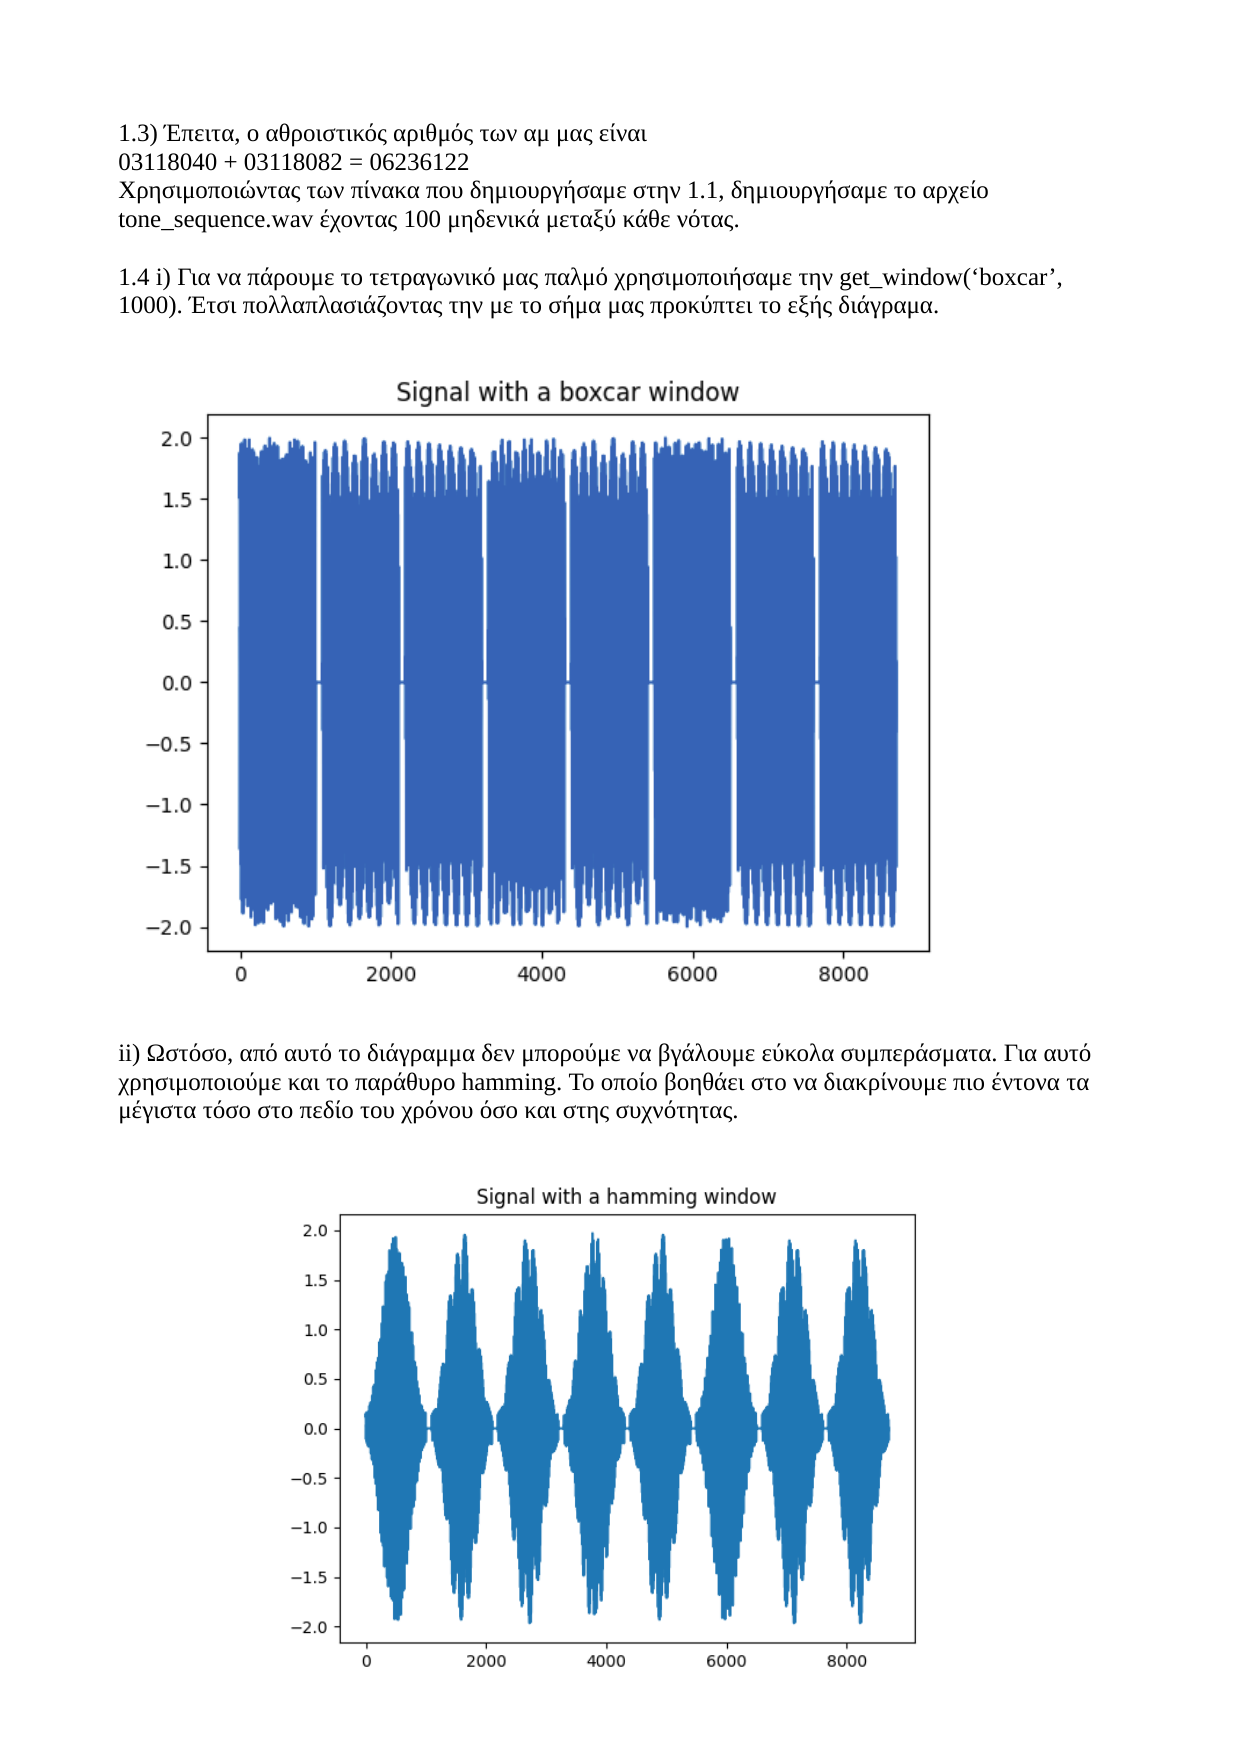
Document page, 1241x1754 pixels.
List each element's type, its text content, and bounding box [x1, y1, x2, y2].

text 1.4 i) Για να πάρουμε το τετραγωνικό μας παλμό χρησιμοποιήσαμε την get_window(‘boxcar’, 1000). Έτσι πολλαπλασιάζοντας την με το σήμα μας προκύπτει το εξής διάγραμα. [118, 262, 1122, 319]
picture [247, 1147, 989, 1704]
text 03118040 + 03118082 = 06236122 [118, 147, 1122, 176]
text ii) Ωστόσο, από αυτό το διάγραμμα δεν μπορούμε να βγάλουμε εύκολα συμπεράσματα. Για αυτό χρησιμοποιούμε και το παράθυρο hamming. Το οποίο βοηθάει στο να διακρίνουμε πιο έντονα τα μέγιστα τόσο στο πεδίο του χρόνου όσο και στης συχνότητας. [118, 1038, 1122, 1124]
text 1.3) Έπειτα, ο αθροιστικός αριθμός των αμ μας είναι [118, 118, 1122, 147]
text Χρησιμοποιώντας των πίνακα που δημιουργήσαμε στην 1.1, δημιουργήσαμε το αρχείο tone_sequence.wav έχοντας 100 μηδενικά μεταξύ κάθε νότας. [118, 176, 1122, 233]
picture [127, 330, 1022, 1010]
